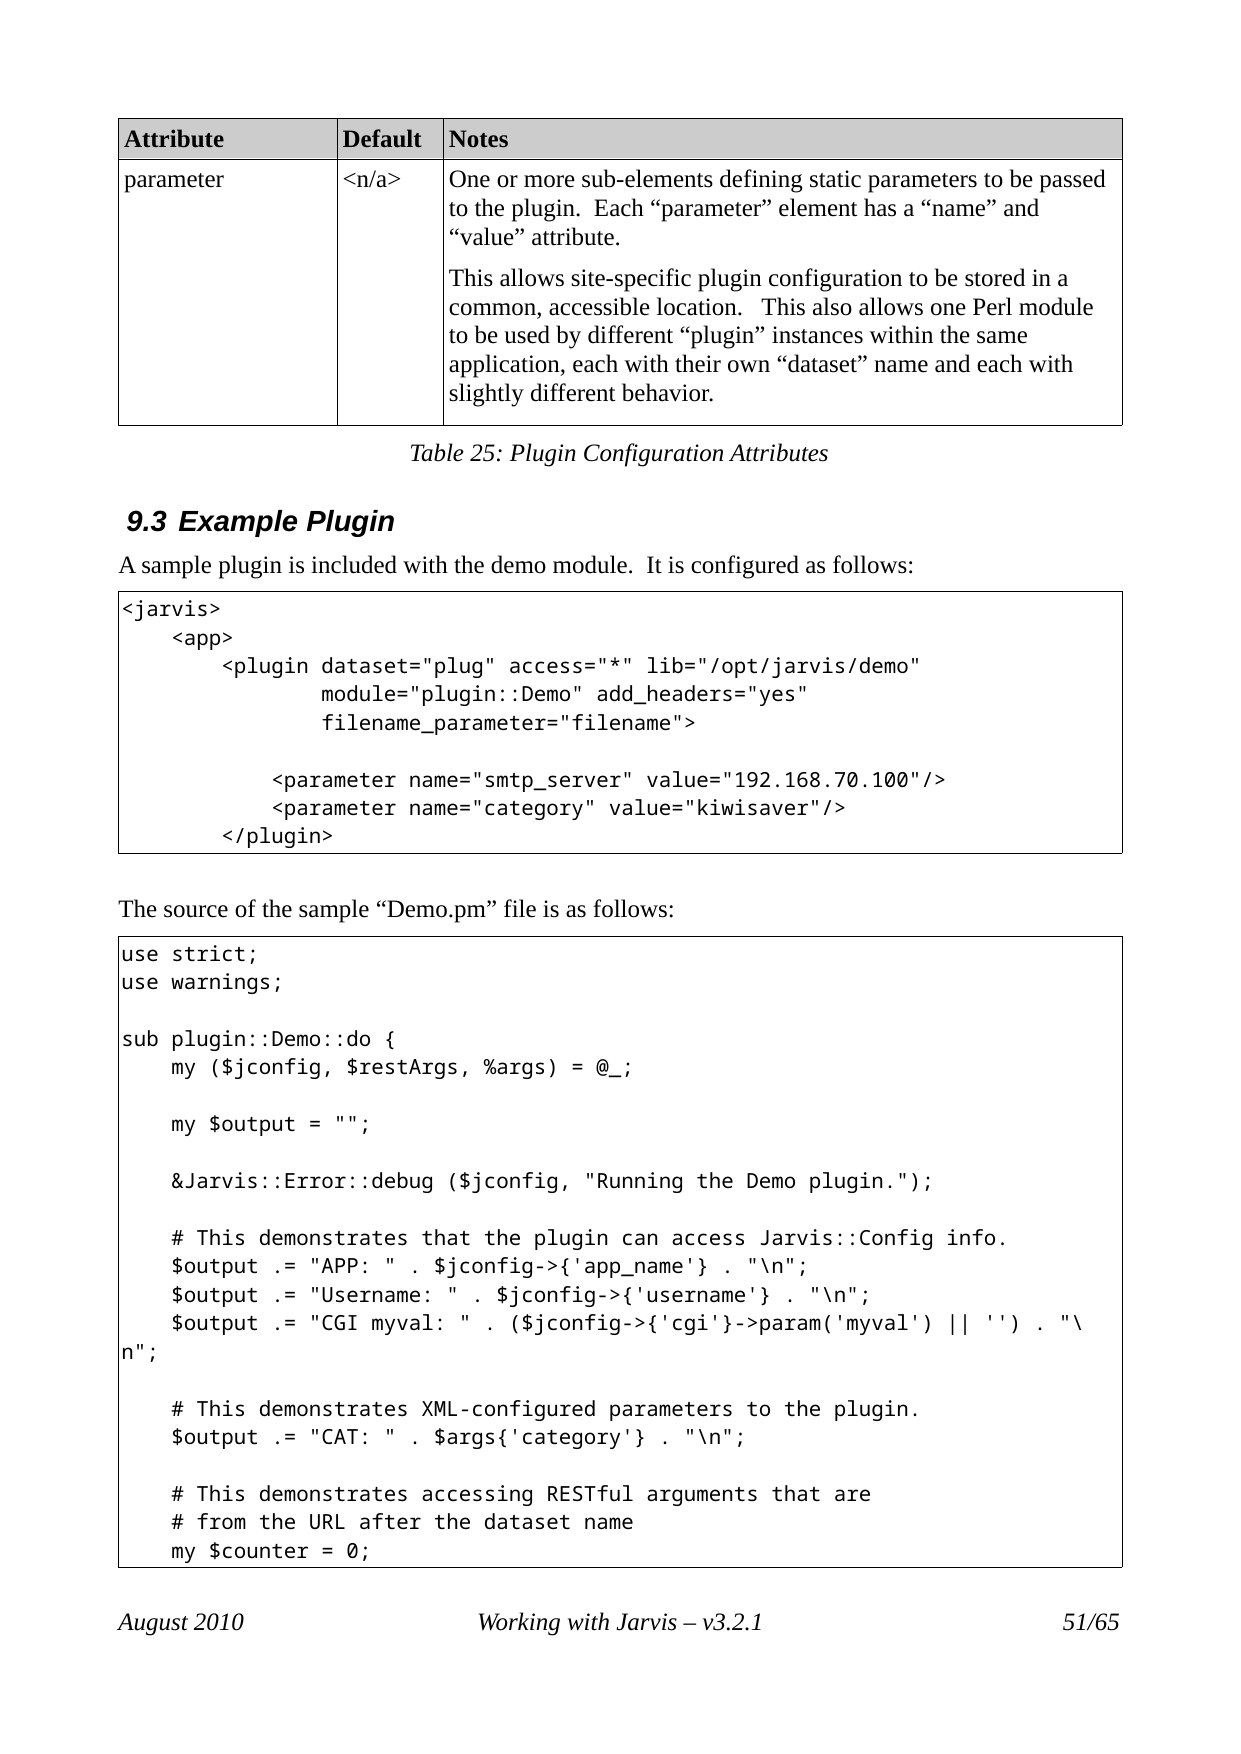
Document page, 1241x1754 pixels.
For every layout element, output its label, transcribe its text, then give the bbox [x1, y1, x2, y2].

text </plugin> [119, 819, 1122, 853]
text $output .= "CAT: " . $args{'category'} . "\n"; [119, 1419, 1122, 1451]
text my $counter = 0; [119, 1533, 1122, 1567]
text my ($jconfig, $restArgs, %args) = @_; [119, 1049, 1122, 1081]
text $output .= "CGI myval: " . ($jconfig->{'cgi'}->param('myval') || '') . "\n"; [119, 1305, 1122, 1365]
text # This demonstrates that the plugin can access Jarvis::Config info. [119, 1220, 1122, 1248]
text $output .= "Username: " . $jconfig->{'username'} . "\n"; [119, 1277, 1122, 1305]
text &Jarvis::Error::debug ($jconfig, "Running the Demo plugin."); [119, 1163, 1122, 1194]
table_header Attribute [119, 119, 337, 158]
subtitle Example Plugin [118, 504, 1122, 537]
text sub plugin::Demo::do { [119, 1021, 1122, 1049]
text <parameter name="category" value="kiwisaver"/> [119, 790, 1122, 819]
text use strict; [119, 937, 1122, 964]
text # This demonstrates XML-configured parameters to the plugin. [119, 1391, 1122, 1419]
text # from the URL after the dataset name [119, 1504, 1122, 1533]
text <plugin dataset="plug" access="*" lib="/opt/jarvis/demo" [119, 648, 1122, 676]
text A sample plugin is included with the demo module. It is configured as follows: [118, 550, 1122, 579]
text # This demonstrates accessing RESTful arguments that are [119, 1476, 1122, 1504]
table_cell parameter [119, 160, 337, 425]
table_header Default [338, 119, 443, 158]
text Table 25: Plugin Configuration Attributes [118, 438, 1122, 466]
text $output .= "APP: " . $jconfig->{'app_name'} . "\n"; [119, 1248, 1122, 1277]
text The source of the sample “Demo.pm” file is as follows: [118, 894, 1122, 923]
text module="plugin::Demo" add_headers="yes" [119, 676, 1122, 705]
table_cell <n/a> [338, 160, 443, 425]
text <app> [119, 619, 1122, 648]
table_header Notes [444, 119, 1122, 158]
text use warnings; [119, 964, 1122, 996]
text filename_parameter="filename"> [119, 705, 1122, 736]
text <jarvis> [119, 592, 1122, 619]
text <parameter name="smtp_server" value="192.168.70.100"/> [119, 762, 1122, 790]
text my $output = ""; [119, 1106, 1122, 1138]
table_cell One or more sub-elements defining static parameters to be passed to the plugin. Each “parameter” element has a “name” and “value” attribute. This allows site-specific plugin configuration to be stored in a common, accessible location. This also allows one Perl module to be used by different “plugin” instances within the same application, each with their own “dataset” name and each with slightly different behavior. [444, 160, 1122, 425]
